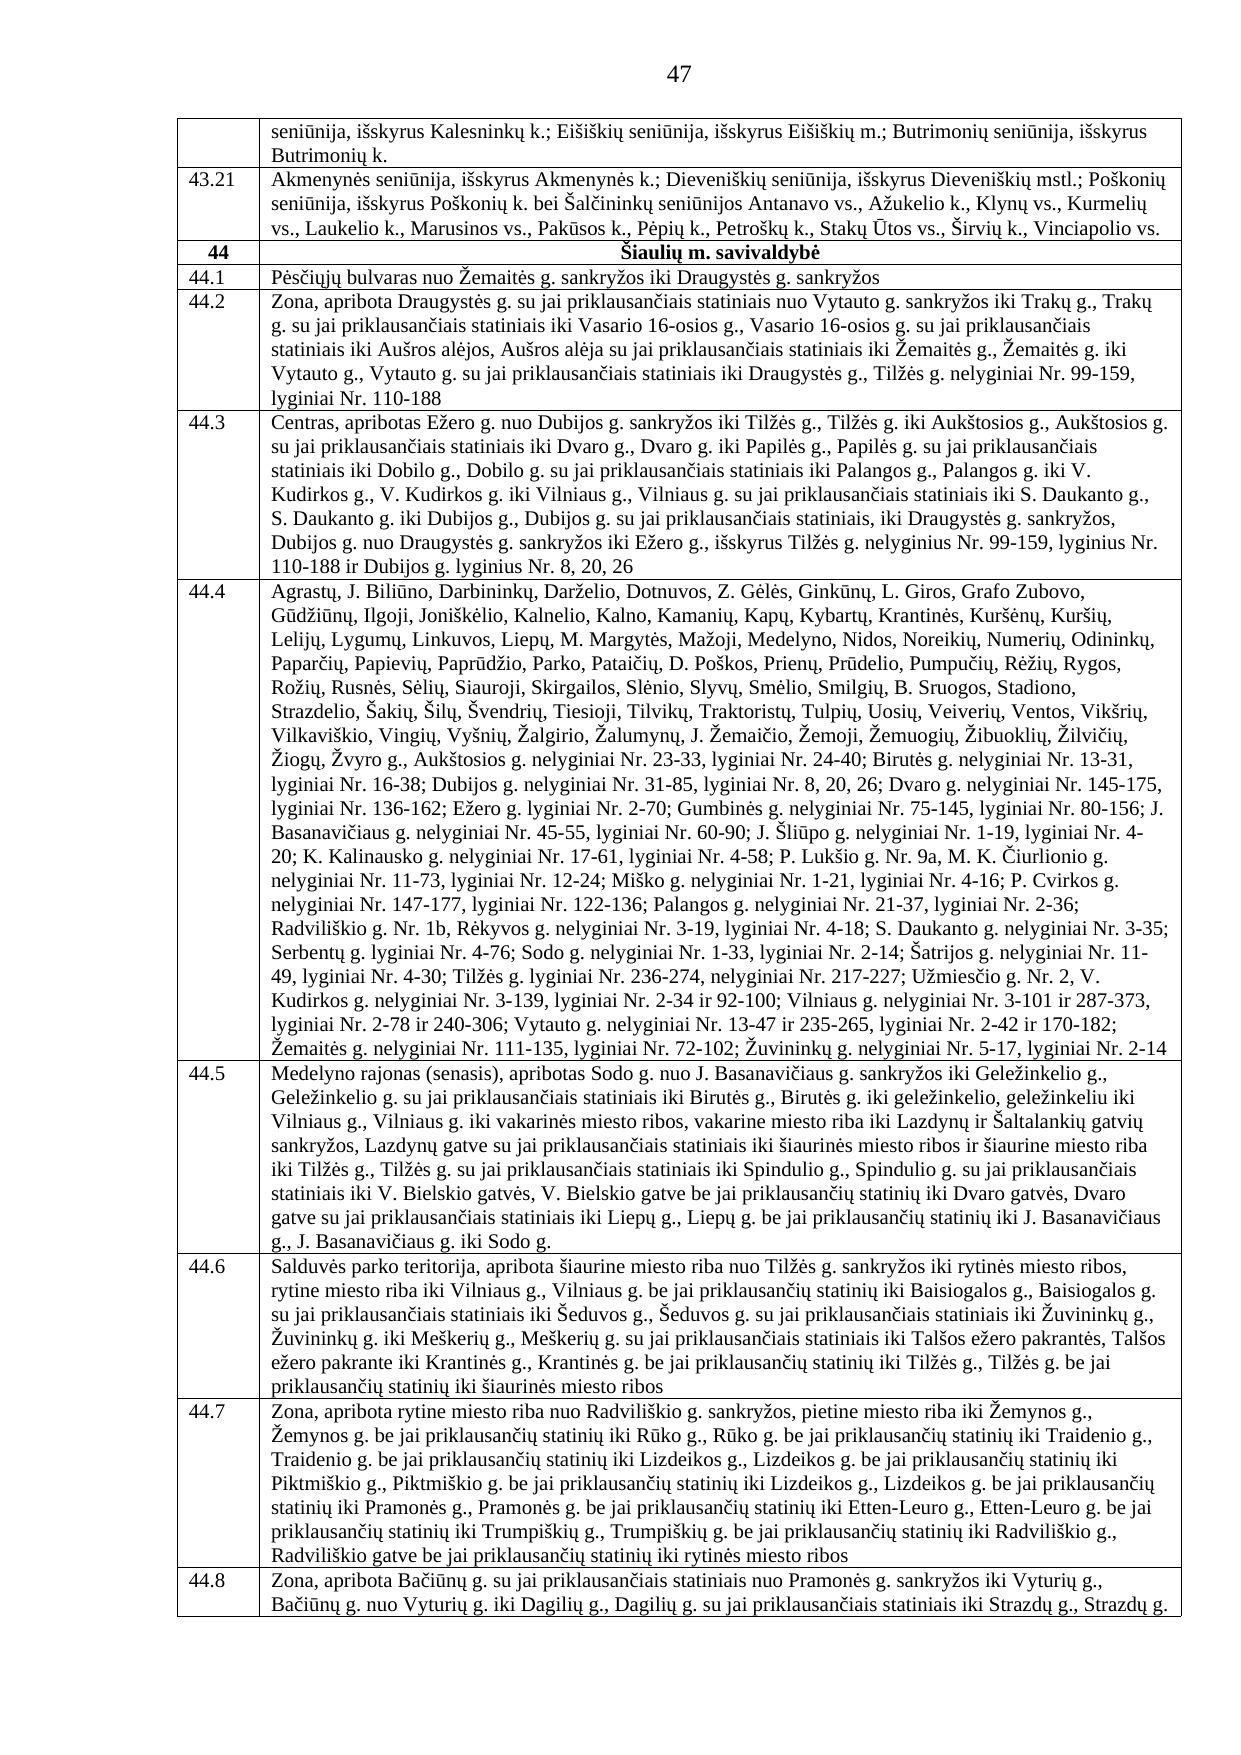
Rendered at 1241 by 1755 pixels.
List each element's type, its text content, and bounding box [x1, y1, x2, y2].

table_cell [178, 119, 259, 167]
table_cell Zona, apribota Draugystės g. su jai priklausančiais statiniais nuo Vytauto g. sankryžos iki Trakų g., Trakų g. su jai priklausančiais statiniais iki Vasario 16-osios g., Vasario 16-osios g. su jai priklausančiais statiniais iki Aušros alėjos, Aušros alėja su jai priklausančiais statiniais iki Žemaitės g., Žemaitės g. iki Vytauto g., Vytauto g. su jai priklausančiais statiniais iki Draugystės g., Tilžės g. nelyginiai Nr. 99-159, lyginiai Nr. 110-188 [260, 290, 1181, 409]
table_cell 44.4 [178, 580, 259, 1060]
table_cell 44.7 [178, 1399, 259, 1567]
table_cell Centras, apribotas Ežero g. nuo Dubijos g. sankryžos iki Tilžės g., Tilžės g. iki Aukštosios g., Aukštosios g. su jai priklausančiais statiniais iki Dvaro g., Dvaro g. iki Papilės g., Papilės g. su jai priklausančiais statiniais iki Dobilo g., Dobilo g. su jai priklausančiais statiniais iki Palangos g., Palangos g. iki V. Kudirkos g., V. Kudirkos g. iki Vilniaus g., Vilniaus g. su jai priklausančiais statiniais iki S. Daukanto g., S. Daukanto g. iki Dubijos g., Dubijos g. su jai priklausančiais statiniais, iki Draugystės g. sankryžos, Dubijos g. nuo Draugystės g. sankryžos iki Ežero g., išskyrus Tilžės g. nelyginius Nr. 99-159, lyginius Nr. 110-188 ir Dubijos g. lyginius Nr. 8, 20, 26 [260, 411, 1181, 578]
table_cell seniūnija, išskyrus Kalesninkų k.; Eišiškių seniūnija, išskyrus Eišiškių m.; Butrimonių seniūnija, išskyrus Butrimonių k. [260, 119, 1181, 167]
table_cell 44.1 [178, 265, 259, 289]
table_cell 44.6 [178, 1254, 259, 1398]
table_cell Šiaulių m. savivaldybė [260, 241, 1181, 264]
table_cell 44 [178, 241, 259, 264]
table_cell Medelyno rajonas (senasis), apribotas Sodo g. nuo J. Basanavičiaus g. sankryžos iki Geležinkelio g., Geležinkelio g. su jai priklausančiais statiniais iki Birutės g., Birutės g. iki geležinkelio, geležinkeliu iki Vilniaus g., Vilniaus g. iki vakarinės miesto ribos, vakarine miesto riba iki Lazdynų ir Šaltalankių gatvių sankryžos, Lazdynų gatve su jai priklausančiais statiniais iki šiaurinės miesto ribos ir šiaurine miesto riba iki Tilžės g., Tilžės g. su jai priklausančiais statiniais iki Spindulio g., Spindulio g. su jai priklausančiais statiniais iki V. Bielskio gatvės, V. Bielskio gatve be jai priklausančių statinių iki Dvaro gatvės, Dvaro gatve su jai priklausančiais statiniais iki Liepų g., Liepų g. be jai priklausančių statinių iki J. Basanavičiaus g., J. Basanavičiaus g. iki Sodo g. [260, 1061, 1181, 1253]
table_cell Pėsčiųjų bulvaras nuo Žemaitės g. sankryžos iki Draugystės g. sankryžos [260, 265, 1181, 289]
table_cell Zona, apribota Bačiūnų g. su jai priklausančiais statiniais nuo Pramonės g. sankryžos iki Vyturių g., Bačiūnų g. nuo Vyturių g. iki Dagilių g., Dagilių g. su jai priklausančiais statiniais iki Strazdų g., Strazdų g. [260, 1568, 1181, 1616]
table_cell Agrastų, J. Biliūno, Darbininkų, Darželio, Dotnuvos, Z. Gėlės, Ginkūnų, L. Giros, Grafo Zubovo, Gūdžiūnų, Ilgoji, Joniškėlio, Kalnelio, Kalno, Kamanių, Kapų, Kybartų, Krantinės, Kuršėnų, Kuršių, Lelijų, Lygumų, Linkuvos, Liepų, M. Margytės, Mažoji, Medelyno, Nidos, Noreikių, Numerių, Odininkų, Paparčių, Papievių, Paprūdžio, Parko, Pataičių, D. Poškos, Prienų, Prūdelio, Pumpučių, Rėžių, Rygos, Rožių, Rusnės, Sėlių, Siauroji, Skirgailos, Slėnio, Slyvų, Smėlio, Smilgių, B. Sruogos, Stadiono, Strazdelio, Šakių, Šilų, Švendrių, Tiesioji, Tilvikų, Traktoristų, Tulpių, Uosių, Veiverių, Ventos, Vikšrių, Vilkaviškio, Vingių, Vyšnių, Žalgirio, Žalumynų, J. Žemaičio, Žemoji, Žemuogių, Žibuoklių, Žilvičių, Žiogų, Žvyro g., Aukštosios g. nelyginiai Nr. 23-33, lyginiai Nr. 24-40; Birutės g. nelyginiai Nr. 13-31, lyginiai Nr. 16-38; Dubijos g. nelyginiai Nr. 31-85, lyginiai Nr. 8, 20, 26; Dvaro g. nelyginiai Nr. 145-175, lyginiai Nr. 136-162; Ežero g. lyginiai Nr. 2-70; Gumbinės g. nelyginiai Nr. 75-145, lyginiai Nr. 80-156; J. Basanavičiaus g. nelyginiai Nr. 45-55, lyginiai Nr. 60-90; J. Šliūpo g. nelyginiai Nr. 1-19, lyginiai Nr. 4-20; K. Kalinausko g. nelyginiai Nr. 17-61, lyginiai Nr. 4-58; P. Lukšio g. Nr. 9a, M. K. Čiurlionio g. nelyginiai Nr. 11-73, lyginiai Nr. 12-24; Miško g. nelyginiai Nr. 1-21, lyginiai Nr. 4-16; P. Cvirkos g. nelyginiai Nr. 147-177, lyginiai Nr. 122-136; Palangos g. nelyginiai Nr. 21-37, lyginiai Nr. 2-36; Radviliškio g. Nr. 1b, Rėkyvos g. nelyginiai Nr. 3-19, lyginiai Nr. 4-18; S. Daukanto g. nelyginiai Nr. 3-35; Serbentų g. lyginiai Nr. 4-76; Sodo g. nelyginiai Nr. 1-33, lyginiai Nr. 2-14; Šatrijos g. nelyginiai Nr. 11-49, lyginiai Nr. 4-30; Tilžės g. lyginiai Nr. 236-274, nelyginiai Nr. 217-227; Užmiesčio g. Nr. 2, V. Kudirkos g. nelyginiai Nr. 3-139, lyginiai Nr. 2-34 ir 92-100; Vilniaus g. nelyginiai Nr. 3-101 ir 287-373, lyginiai Nr. 2-78 ir 240-306; Vytauto g. nelyginiai Nr. 13-47 ir 235-265, lyginiai Nr. 2-42 ir 170-182; Žemaitės g. nelyginiai Nr. 111-135, lyginiai Nr. 72-102; Žuvininkų g. nelyginiai Nr. 5-17, lyginiai Nr. 2-14 [260, 580, 1181, 1060]
table_cell 44.3 [178, 411, 259, 578]
table_cell Akmenynės seniūnija, išskyrus Akmenynės k.; Dieveniškių seniūnija, išskyrus Dieveniškių mstl.; Poškonių seniūnija, išskyrus Poškonių k. bei Šalčininkų seniūnijos Antanavo vs., Ažukelio k., Klynų vs., Kurmelių vs., Laukelio k., Marusinos vs., Pakūsos k., Pėpių k., Petroškų k., Stakų Ūtos vs., Širvių k., Vinciapolio vs. [260, 168, 1181, 239]
table_cell 44.2 [178, 290, 259, 409]
table_cell 43.21 [178, 168, 259, 239]
table_cell Salduvės parko teritorija, apribota šiaurine miesto riba nuo Tilžės g. sankryžos iki rytinės miesto ribos, rytine miesto riba iki Vilniaus g., Vilniaus g. be jai priklausančių statinių iki Baisiogalos g., Baisiogalos g. su jai priklausančiais statiniais iki Šeduvos g., Šeduvos g. su jai priklausančiais statiniais iki Žuvininkų g., Žuvininkų g. iki Meškerių g., Meškerių g. su jai priklausančiais statiniais iki Talšos ežero pakrantės, Talšos ežero pakrante iki Krantinės g., Krantinės g. be jai priklausančių statinių iki Tilžės g., Tilžės g. be jai priklausančių statinių iki šiaurinės miesto ribos [260, 1254, 1181, 1398]
table_cell 44.5 [178, 1061, 259, 1253]
table_cell Zona, apribota rytine miesto riba nuo Radviliškio g. sankryžos, pietine miesto riba iki Žemynos g., Žemynos g. be jai priklausančių statinių iki Rūko g., Rūko g. be jai priklausančių statinių iki Traidenio g., Traidenio g. be jai priklausančių statinių iki Lizdeikos g., Lizdeikos g. be jai priklausančių statinių iki Piktmiškio g., Piktmiškio g. be jai priklausančių statinių iki Lizdeikos g., Lizdeikos g. be jai priklausančių statinių iki Pramonės g., Pramonės g. be jai priklausančių statinių iki Etten-Leuro g., Etten-Leuro g. be jai priklausančių statinių iki Trumpiškių g., Trumpiškių g. be jai priklausančių statinių iki Radviliškio g., Radviliškio gatve be jai priklausančių statinių iki rytinės miesto ribos [260, 1399, 1181, 1567]
table_cell 44.8 [178, 1568, 259, 1616]
